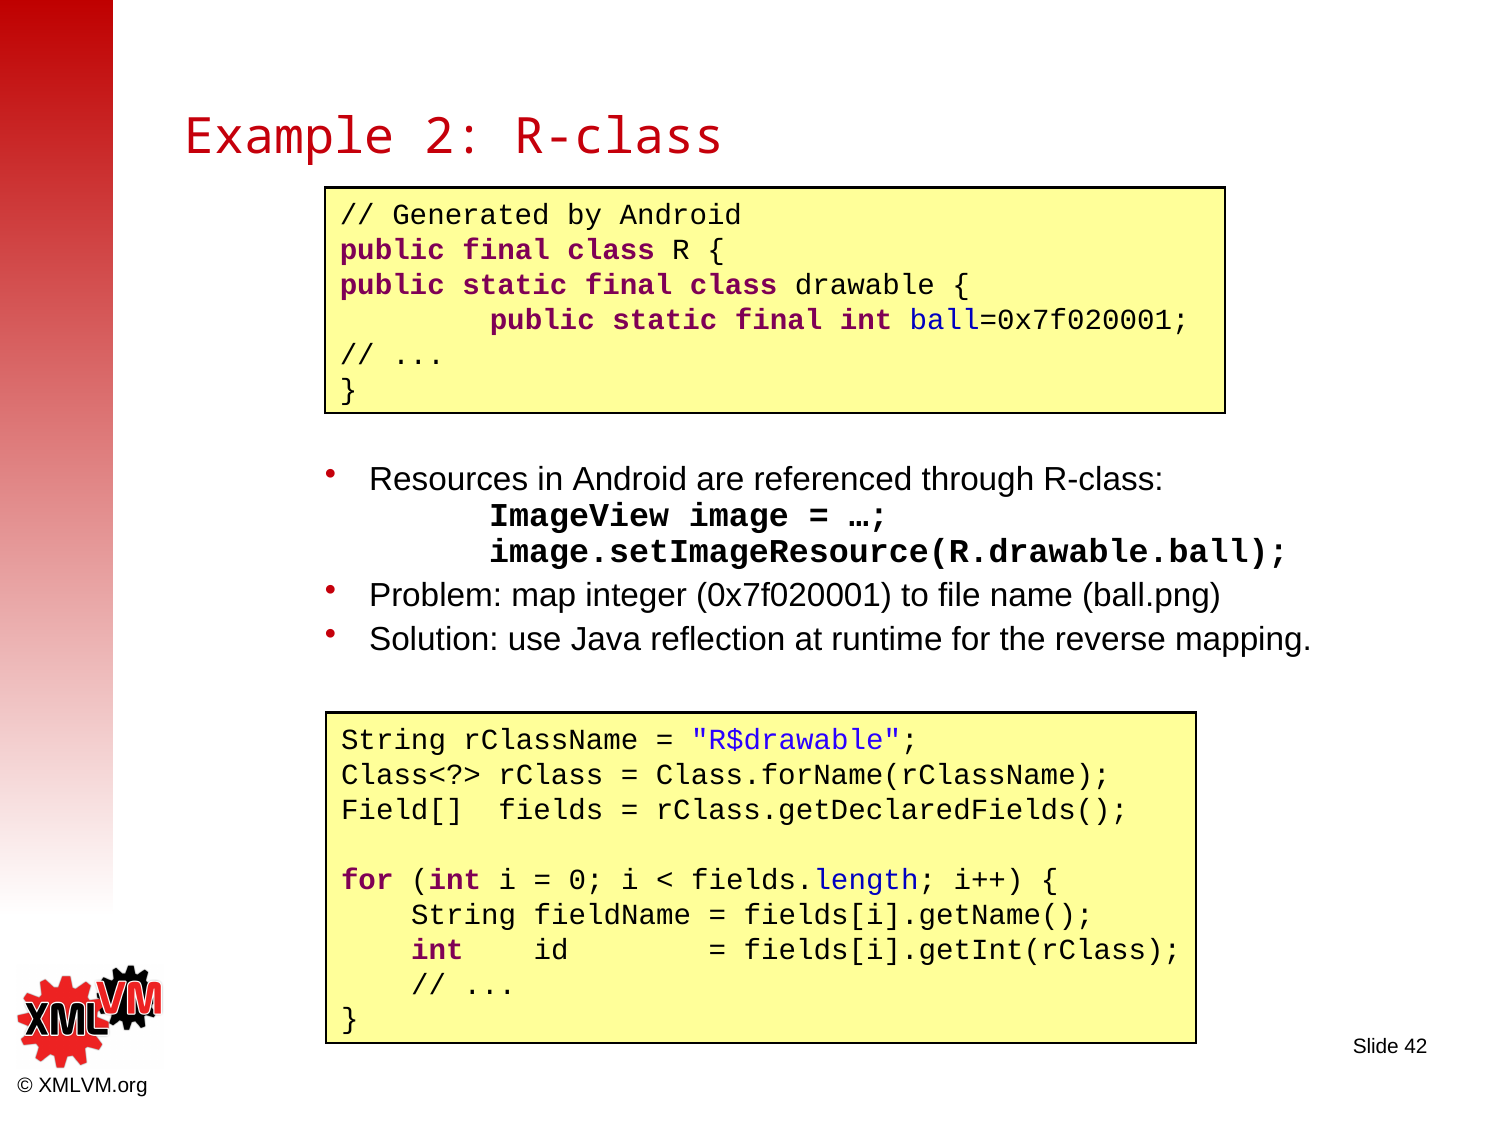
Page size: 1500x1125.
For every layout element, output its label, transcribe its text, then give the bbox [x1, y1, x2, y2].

text_box String rClassName = "R$drawable"; Class<?> rClass = Class.forName(rClassName); Field[] fields = rClass.getDeclaredFields(); for (int i = 0; i < fields.length; i++) { String fieldName = fields[i].getName(); int id = fields[i].getInt(rClass); // ... } [326, 712, 1197, 1043]
text_box // Generated by Android public final class R { public static final class drawable { public static final int ball=0x7f020001; // ... } [324, 187, 1226, 413]
title Example 2: R-class [170, 67, 1447, 207]
list Resources in Android are referenced through R-class: ImageView image = …; image.setImageResource(R.drawable.ball); Problem: map integer (0x7f020001) to file name (ball.png) Solution: use Java reflection at runtime for the reverse mapping. [324, 461, 1329, 668]
picture [16, 964, 164, 1069]
